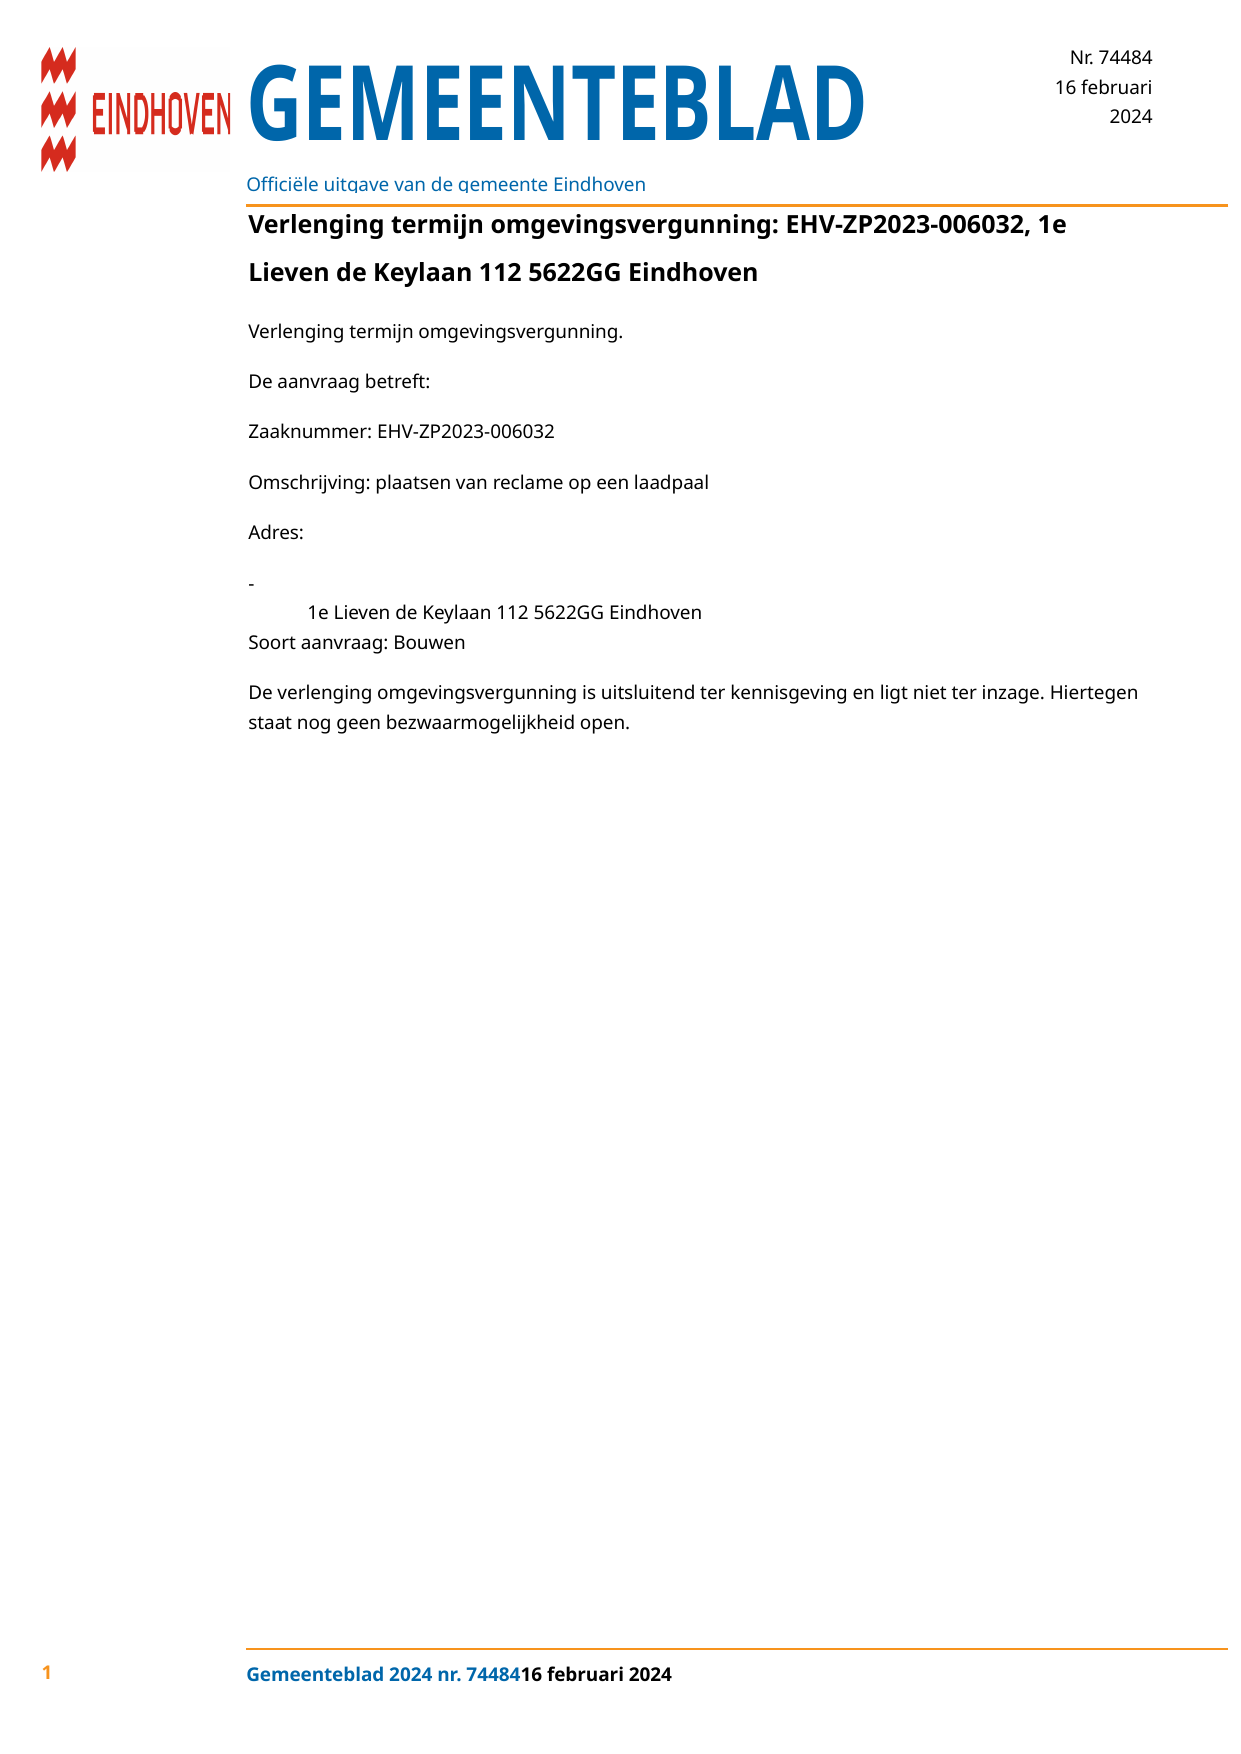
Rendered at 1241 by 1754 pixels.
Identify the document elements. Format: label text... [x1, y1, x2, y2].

text Adres: [248, 519, 1152, 545]
list 1e Lieven de Keylaan 112 5622GG Eindhoven [248, 599, 1152, 625]
text Soort aanvraag: Bouwen [248, 629, 1152, 655]
text De verlenging omgevingsvergunning is uitsluitend ter kennisgeving en ligt niet ter inzage. Hiertegen staat nog geen bezwaarmogelijkheid open. [248, 679, 1152, 735]
picture [41, 47, 231, 172]
text Verlenging termijn omgevingsvergunning. [248, 318, 1152, 344]
text De aanvraag betreft: [248, 368, 1152, 394]
text Verlenging termijn omgevingsvergunning: EHV-ZP2023-006032, 1e Lieven de Keylaan 112 5622GG Eindhoven [248, 207, 1152, 288]
text Zaaknummer: EHV-ZP2023-006032 [248, 419, 1152, 444]
text Omschrijving: plaatsen van reclame op een laadpaal [248, 469, 1152, 495]
